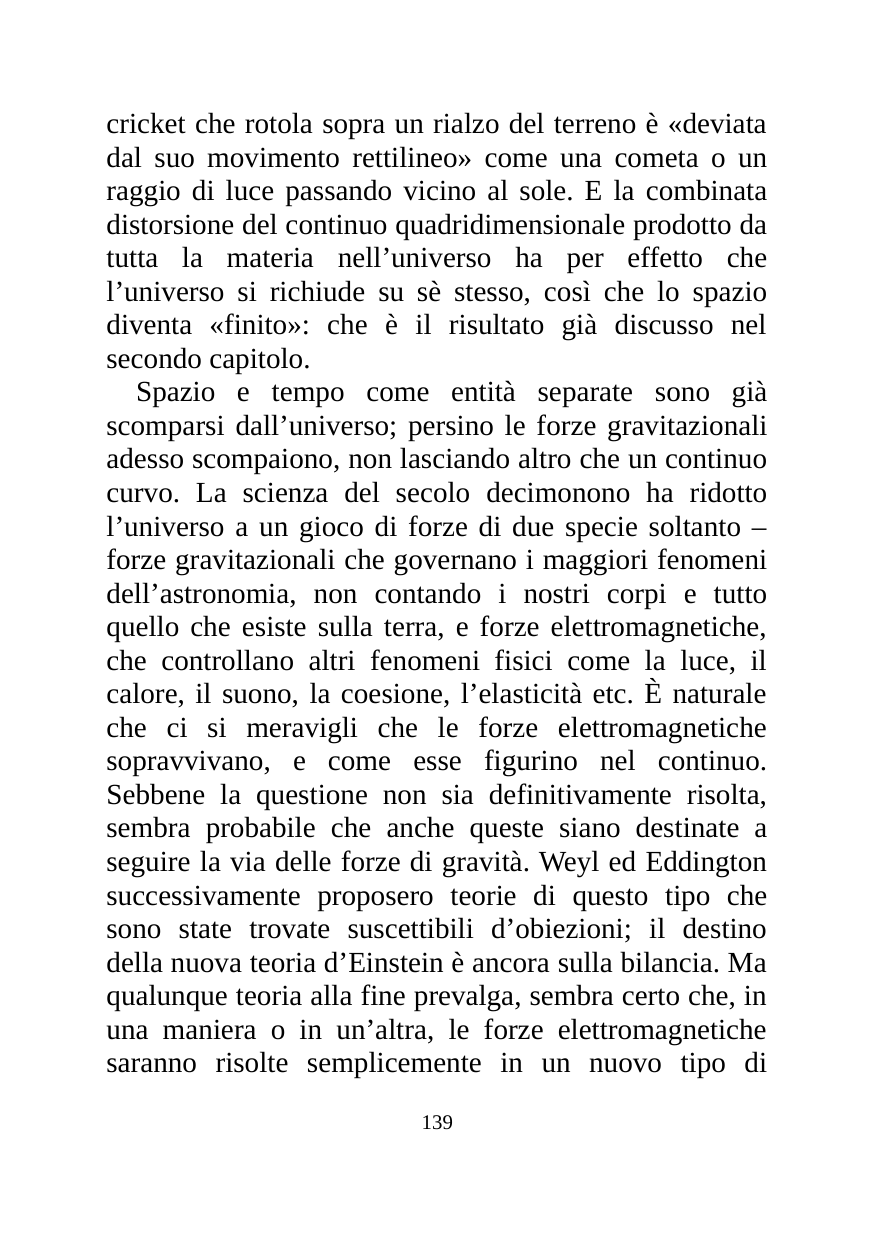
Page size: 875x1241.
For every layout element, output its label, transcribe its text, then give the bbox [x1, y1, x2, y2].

text cricket che rotola sopra un rialzo del terreno è «deviata dal suo movimento rettilineo» come una cometa o un raggio di luce passando vicino al sole. E la combinata distorsione del continuo quadridimensionale prodotto da tutta la materia nell’universo ha per effetto che l’universo si richiude su sè stesso, così che lo spazio diventa «finito»: che è il risultato già discusso nel secondo capitolo. [106, 106, 768, 374]
text Spazio e tempo come entità separate sono già scomparsi dall’universo; persino le forze gravitazionali adesso scompaiono, non lasciando altro che un continuo curvo. La scienza del secolo decimonono ha ridotto l’universo a un gioco di forze di due specie soltanto – forze gravitazionali che governano i maggiori fenomeni dell’astronomia, non contando i nostri corpi e tutto quello che esiste sulla terra, e forze elettromagnetiche, che controllano altri fenomeni fisici come la luce, il calore, il suono, la coesione, l’elasticità etc. È naturale che ci si meravigli che le forze elettromagnetiche sopravvivano, e come esse figurino nel continuo. Sebbene la questione non sia definitivamente risolta, sembra probabile che anche queste siano destinate a seguire la via delle forze di gravità. Weyl ed Eddington successivamente proposero teorie di questo tipo che sono state trovate suscettibili d’obiezioni; il destino della nuova teoria d’Einstein è ancora sulla bilancia. Ma qualunque teoria alla fine prevalga, sembra certo che, in una maniera o in un’altra, le forze elettromagnetiche saranno risolte semplicemente in un nuovo tipo di [106, 374, 768, 1079]
